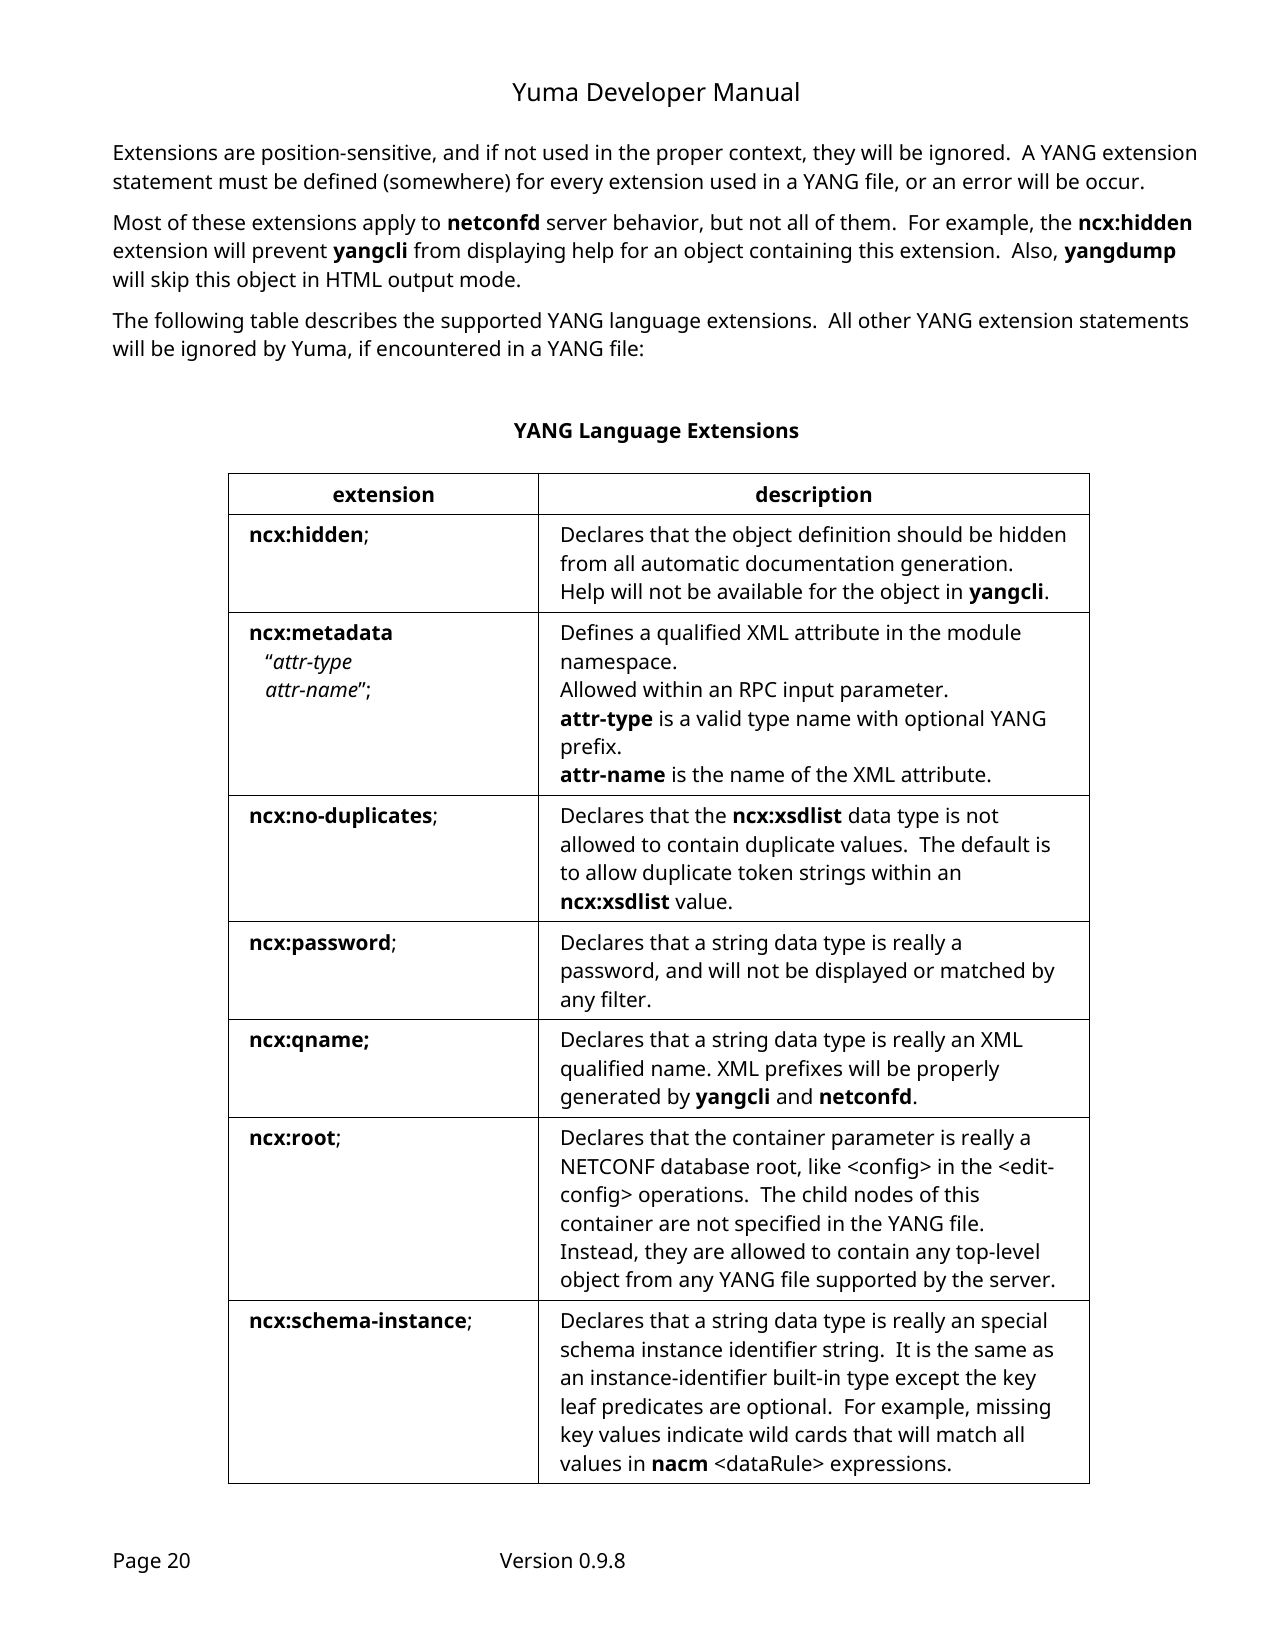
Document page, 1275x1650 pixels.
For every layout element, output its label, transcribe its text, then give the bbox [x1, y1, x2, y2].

table_cell Declares that the object definition should be hidden from all automatic documentation generation. Help will not be available for the object in yangcli. [539, 515, 1089, 612]
table_cell Declares that a string data type is really an special schema instance identifier string. It is the same as an instance-identifier built-in type except the key leaf predicates are optional. For example, missing key values indicate wild cards that will match all values in nacm <dataRule> expressions. [539, 1301, 1089, 1483]
table_cell Declares that the ncx:xsdlist data type is not allowed to contain duplicate values. The default is to allow duplicate token strings within an ncx:xsdlist value. [539, 796, 1089, 921]
table_cell ncx:hidden; [229, 515, 538, 612]
text Extensions are position-sensitive, and if not used in the proper context, they will be ignored. A YANG extension statement must be defined (somewhere) for every extension used in a YANG file, or an error will be occur. [112, 138, 1200, 195]
table_cell ncx:qname; [229, 1020, 538, 1117]
table_cell Declares that a string data type is really an XML qualified name. XML prefixes will be properly generated by yangcli and netconfd. [539, 1020, 1089, 1117]
table_header extension [229, 474, 538, 514]
table_cell Declares that the container parameter is really a NETCONF database root, like <config> in the <edit-config> operations. The child nodes of this container are not specified in the YANG file. Instead, they are allowed to contain any top-level object from any YANG file supported by the server. [539, 1118, 1089, 1300]
table_cell Declares that a string data type is really a password, and will not be displayed or matched by any filter. [539, 922, 1089, 1019]
subtitle YANG Language Extensions [127, 416, 1185, 444]
table_cell ncx:password; [229, 922, 538, 1019]
text The following table describes the supported YANG language extensions. All other YANG extension statements will be ignored by Yuma, if encountered in a YANG file: [112, 306, 1200, 363]
table_cell ncx:root; [229, 1118, 538, 1300]
table_header description [539, 474, 1089, 514]
table_cell ncx:schema-instance; [229, 1301, 538, 1483]
table_cell Defines a qualified XML attribute in the module namespace. Allowed within an RPC input parameter. attr-type is a valid type name with optional YANG prefix. attr-name is the name of the XML attribute. [539, 613, 1089, 795]
table_cell ncx:no-duplicates; [229, 796, 538, 921]
text Most of these extensions apply to netconfd server behavior, but not all of them. For example, the ncx:hidden extension will prevent yangcli from displaying help for an object containing this extension. Also, yangdump will skip this object in HTML output mode. [112, 208, 1200, 293]
table_cell ncx:metadata “attr-type attr-name”; [229, 613, 538, 795]
